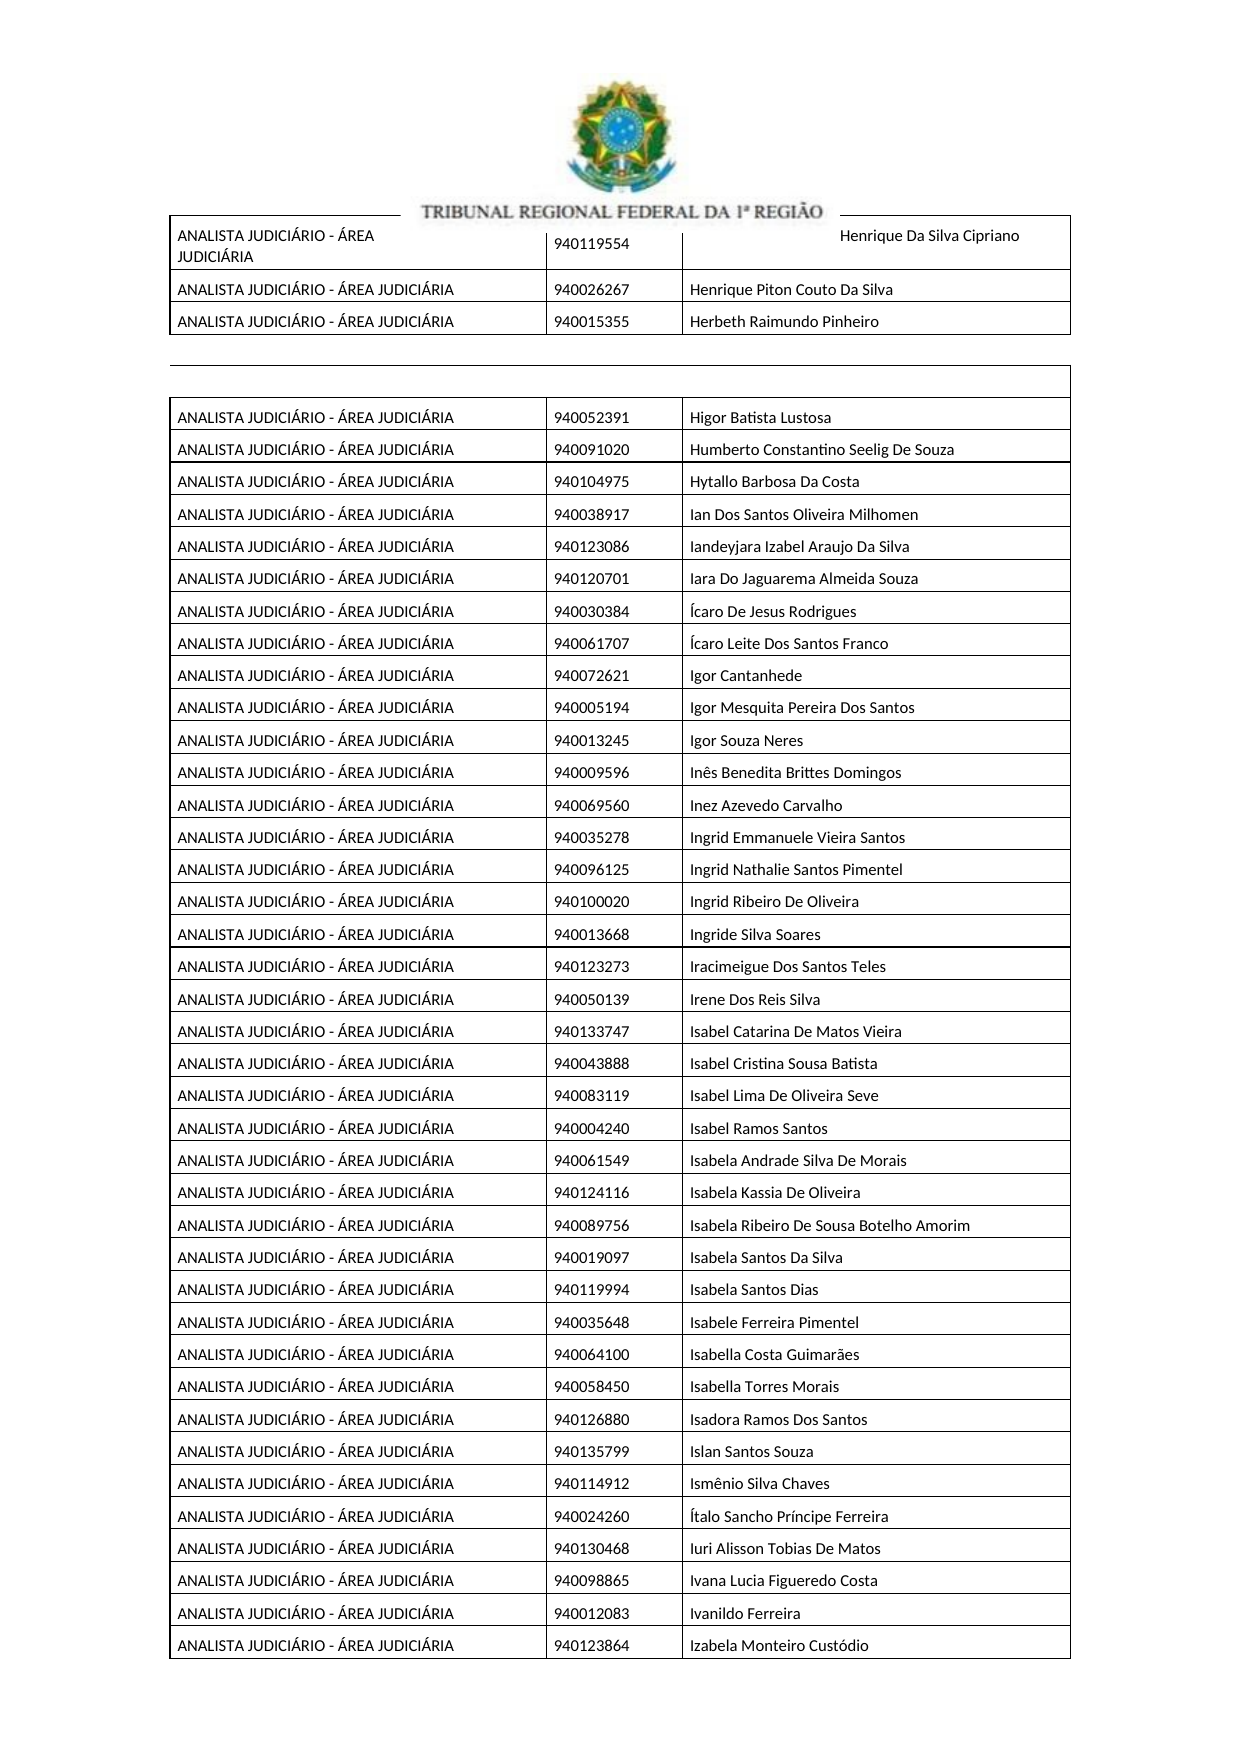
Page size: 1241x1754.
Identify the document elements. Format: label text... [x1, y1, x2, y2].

table_cell ANALISTA JUDICIÁRIO - ÁREA JUDICIÁRIA [171, 850, 546, 882]
table_cell Irene Dos Reis Silva [683, 980, 1070, 1011]
table_header CARGO [170, 366, 546, 397]
table_cell ANALISTA JUDICIÁRIO - ÁREA JUDICIÁRIA [171, 980, 546, 1011]
table_cell ANALISTA JUDICIÁRIO - ÁREA JUDICIÁRIA [171, 1562, 546, 1593]
table_cell ANALISTA JUDICIÁRIO - ÁREA JUDICIÁRIA [171, 689, 546, 720]
table_cell Henrique Da Silva Cipriano [683, 216, 1070, 269]
table_cell Iara Do Jaguarema Almeida Souza [683, 560, 1070, 591]
table_cell 940052391 [547, 398, 682, 429]
table_cell 940058450 [547, 1368, 682, 1399]
table_cell 940043888 [547, 1044, 682, 1076]
table_cell 940124116 [547, 1174, 682, 1205]
table_cell 940126880 [547, 1400, 682, 1431]
table_cell Higor Batista Lustosa [683, 398, 1070, 429]
table_cell 940005194 [547, 689, 682, 720]
table_cell ANALISTA JUDICIÁRIO - ÁREA JUDICIÁRIA [171, 1206, 546, 1237]
table_cell ANALISTA JUDICIÁRIO - ÁREA JUDICIÁRIA [171, 1012, 546, 1043]
table_cell Isabella Costa Guimarães [683, 1335, 1070, 1367]
table_cell ANALISTA JUDICIÁRIO - ÁREA JUDICIÁRIA [171, 1077, 546, 1108]
table_cell 940009596 [547, 754, 682, 785]
table_header INSCRIÇÃO [546, 366, 683, 397]
table_cell 940038917 [547, 495, 682, 526]
table_cell ANALISTA JUDICIÁRIO - ÁREA JUDICIÁRIA [171, 1109, 546, 1140]
table_cell Ingrid Nathalie Santos Pimentel [683, 850, 1070, 882]
table_cell 940098865 [547, 1562, 682, 1593]
table_cell Isabel Catarina De Matos Vieira [683, 1012, 1070, 1043]
table_cell Henrique Piton Couto Da Silva [683, 270, 1070, 301]
table_cell 940123086 [547, 527, 682, 558]
table_cell 940030384 [547, 592, 682, 623]
table_cell Isabela Santos Dias [683, 1271, 1070, 1302]
table_cell ANALISTA JUDICIÁRIO - ÁREA JUDICIÁRIA [171, 1044, 546, 1076]
table_cell Isabele Ferreira Pimentel [683, 1303, 1070, 1334]
table_cell Ian Dos Santos Oliveira Milhomen [683, 495, 1070, 526]
table_cell 940013668 [547, 915, 682, 946]
table_cell 940135799 [547, 1432, 682, 1463]
table_cell 940114912 [547, 1465, 682, 1496]
table_cell Isabel Cristina Sousa Batista [683, 1044, 1070, 1076]
table_cell 940133747 [547, 1012, 682, 1043]
table_cell ANALISTA JUDICIÁRIO - ÁREA JUDICIÁRIA [171, 721, 546, 752]
table_cell Humberto Constantino Seelig De Souza [683, 430, 1070, 461]
table_cell ANALISTA JUDICIÁRIO - ÁREA JUDICIÁRIA [171, 656, 546, 688]
table_cell ANALISTA JUDICIÁRIO - ÁREA JUDICIÁRIA [171, 216, 546, 269]
table_cell Isadora Ramos Dos Santos [683, 1400, 1070, 1431]
table_cell 940061549 [547, 1141, 682, 1173]
table_cell Igor Cantanhede [683, 656, 1070, 688]
table_cell 940104975 [547, 463, 682, 494]
table_cell ANALISTA JUDICIÁRIO - ÁREA JUDICIÁRIA [171, 1335, 546, 1367]
table_cell ANALISTA JUDICIÁRIO - ÁREA JUDICIÁRIA [171, 1594, 546, 1625]
table_cell 940072621 [547, 656, 682, 688]
table_cell ANALISTA JUDICIÁRIO - ÁREA JUDICIÁRIA [171, 1238, 546, 1269]
table_cell Inez Azevedo Carvalho [683, 786, 1070, 817]
table_cell Ismênio Silva Chaves [683, 1465, 1070, 1496]
table_cell Islan Santos Souza [683, 1432, 1070, 1463]
table_cell 940096125 [547, 850, 682, 882]
table_cell 940069560 [547, 786, 682, 817]
table_cell Ingrid Emmanuele Vieira Santos [683, 818, 1070, 849]
table_cell ANALISTA JUDICIÁRIO - ÁREA JUDICIÁRIA [171, 495, 546, 526]
table_cell ANALISTA JUDICIÁRIO - ÁREA JUDICIÁRIA [171, 818, 546, 849]
table_cell 940024260 [547, 1497, 682, 1528]
table_cell ANALISTA JUDICIÁRIO - ÁREA JUDICIÁRIA [171, 398, 546, 429]
table_cell ANALISTA JUDICIÁRIO - ÁREA JUDICIÁRIA [171, 430, 546, 461]
table_cell 940050139 [547, 980, 682, 1011]
table_cell 940035278 [547, 818, 682, 849]
table_cell ANALISTA JUDICIÁRIO - ÁREA JUDICIÁRIA [171, 883, 546, 914]
table_cell ANALISTA JUDICIÁRIO - ÁREA JUDICIÁRIA [171, 948, 546, 979]
table_cell Inês Benedita Brittes Domingos [683, 754, 1070, 785]
table_cell ANALISTA JUDICIÁRIO - ÁREA JUDICIÁRIA [171, 1626, 546, 1657]
table_cell Isabela Andrade Silva De Morais [683, 1141, 1070, 1173]
table_cell Ícaro De Jesus Rodrigues [683, 592, 1070, 623]
table_cell ANALISTA JUDICIÁRIO - ÁREA JUDICIÁRIA [171, 1141, 546, 1173]
table_cell 940083119 [547, 1077, 682, 1108]
table_cell 940100020 [547, 883, 682, 914]
table_cell 940119994 [547, 1271, 682, 1302]
table_cell Isabela Ribeiro De Sousa Botelho Amorim [683, 1206, 1070, 1237]
table_cell Herbeth Raimundo Pinheiro [683, 302, 1070, 334]
table_cell ANALISTA JUDICIÁRIO - ÁREA JUDICIÁRIA [171, 1465, 546, 1496]
table_cell ANALISTA JUDICIÁRIO - ÁREA JUDICIÁRIA [171, 1174, 546, 1205]
table_cell Iuri Alisson Tobias De Matos [683, 1529, 1070, 1561]
table_cell 940123273 [547, 948, 682, 979]
table_cell Isabela Santos Da Silva [683, 1238, 1070, 1269]
table_cell Ícaro Leite Dos Santos Franco [683, 624, 1070, 655]
table_cell ANALISTA JUDICIÁRIO - ÁREA JUDICIÁRIA [171, 624, 546, 655]
table_cell 940004240 [547, 1109, 682, 1140]
table_cell Isabel Ramos Santos [683, 1109, 1070, 1140]
table_cell Ingride Silva Soares [683, 915, 1070, 946]
table_cell Igor Souza Neres [683, 721, 1070, 752]
table_cell Isabela Kassia De Oliveira [683, 1174, 1070, 1205]
table_cell 940119554 [547, 233, 682, 269]
table_cell 940130468 [547, 1529, 682, 1561]
table_cell 940035648 [547, 1303, 682, 1334]
table_cell 940012083 [547, 1594, 682, 1625]
table_cell 940013245 [547, 721, 682, 752]
table_cell ANALISTA JUDICIÁRIO - ÁREA JUDICIÁRIA [171, 302, 546, 334]
table_cell ANALISTA JUDICIÁRIO - ÁREA JUDICIÁRIA [171, 1400, 546, 1431]
table_cell Izabela Monteiro Custódio [683, 1626, 1070, 1657]
table_cell 940061707 [547, 624, 682, 655]
table_cell Ivanildo Ferreira [683, 1594, 1070, 1625]
table_cell 940123864 [547, 1626, 682, 1657]
table_cell ANALISTA JUDICIÁRIO - ÁREA JUDICIÁRIA [171, 915, 546, 946]
table_cell 940026267 [547, 270, 682, 301]
table_cell 940120701 [547, 560, 682, 591]
table_cell 940015355 [547, 302, 682, 334]
table_cell Hytallo Barbosa Da Costa [683, 463, 1070, 494]
table_cell Isabella Torres Morais [683, 1368, 1070, 1399]
table_cell 940064100 [547, 1335, 682, 1367]
table_cell ANALISTA JUDICIÁRIO - ÁREA JUDICIÁRIA [171, 754, 546, 785]
table_cell ANALISTA JUDICIÁRIO - ÁREA JUDICIÁRIA [171, 592, 546, 623]
table_cell ANALISTA JUDICIÁRIO - ÁREA JUDICIÁRIA [171, 1368, 546, 1399]
table_cell 940019097 [547, 1238, 682, 1269]
table_cell Igor Mesquita Pereira Dos Santos [683, 689, 1070, 720]
table_cell Ítalo Sancho Príncipe Ferreira [683, 1497, 1070, 1528]
table_cell ANALISTA JUDICIÁRIO - ÁREA JUDICIÁRIA [171, 1432, 546, 1463]
table_cell ANALISTA JUDICIÁRIO - ÁREA JUDICIÁRIA [171, 270, 546, 301]
table_cell Ivana Lucia Figueredo Costa [683, 1562, 1070, 1593]
table_cell ANALISTA JUDICIÁRIO - ÁREA JUDICIÁRIA [171, 1303, 546, 1334]
table_cell Isabel Lima De Oliveira Seve [683, 1077, 1070, 1108]
table_cell Iandeyjara Izabel Araujo Da Silva [683, 527, 1070, 558]
table_cell ANALISTA JUDICIÁRIO - ÁREA JUDICIÁRIA [171, 527, 546, 558]
table_header NOME [683, 366, 1070, 397]
table_cell 940091020 [547, 430, 682, 461]
table_cell ANALISTA JUDICIÁRIO - ÁREA JUDICIÁRIA [171, 560, 546, 591]
table_cell Iracimeigue Dos Santos Teles [683, 948, 1070, 979]
table_cell ANALISTA JUDICIÁRIO - ÁREA JUDICIÁRIA [171, 463, 546, 494]
table_cell Ingrid Ribeiro De Oliveira [683, 883, 1070, 914]
table_cell ANALISTA JUDICIÁRIO - ÁREA JUDICIÁRIA [171, 1497, 546, 1528]
table_cell 940089756 [547, 1206, 682, 1237]
table_cell ANALISTA JUDICIÁRIO - ÁREA JUDICIÁRIA [171, 1271, 546, 1302]
table_cell ANALISTA JUDICIÁRIO - ÁREA JUDICIÁRIA [171, 1529, 546, 1561]
table_cell ANALISTA JUDICIÁRIO - ÁREA JUDICIÁRIA [171, 786, 546, 817]
